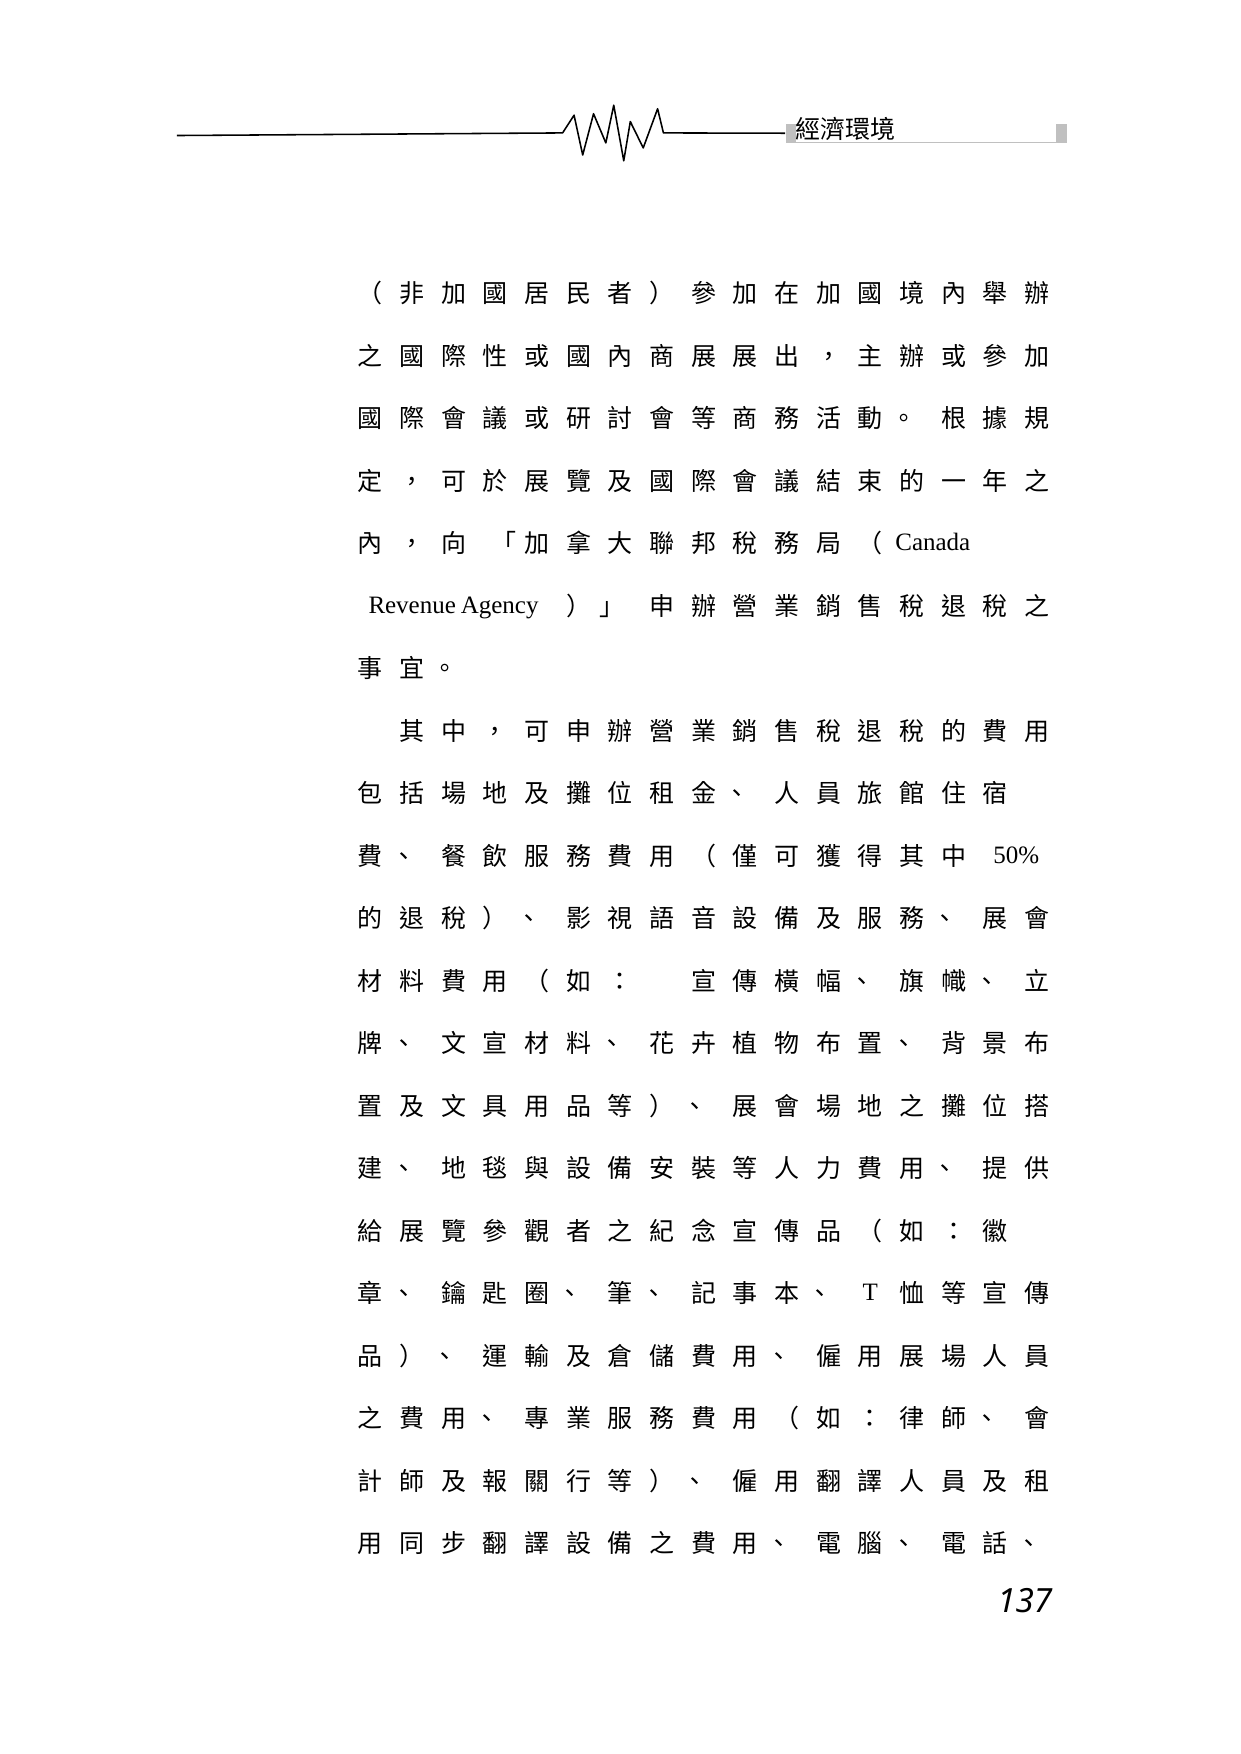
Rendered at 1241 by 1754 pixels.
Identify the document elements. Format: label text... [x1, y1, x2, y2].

text （非加國居民者）參加在加國境內舉辦之國際性或國內商展展出，主辦或參加國際會議或研討會等商務活動。根據規定，可於展覽及國際會議結束的一年之內，向「加拿大聯邦稅務局（Canada Revenue Agency）」申辦營業銷售稅退稅之事宜。 [330, 250, 1058, 688]
text 其中，可申辦營業銷售稅退稅的費用包括場地及攤位租金、人員旅館住宿費、餐飲服務費用（僅可獲得其中50%的退稅）、影視語音設備及服務、展會材料費用（如： 宣傳橫幅、旗幟、立牌、文宣材料、花卉植物布置、背景布置及文具用品等）、展會場地之攤位搭建、地毯與設備安裝等人力費用、提供給展覽參觀者之紀念宣傳品（如：徽章、鑰匙圈、筆、記事本、T恤等宣傳品）、運輸及倉儲費用、僱用展場人員之費用、專業服務費用（如：律師、會計師及報關行等）、僱用翻譯人員及租用同步翻譯設備之費用、電腦、電話、 [330, 688, 1058, 1563]
